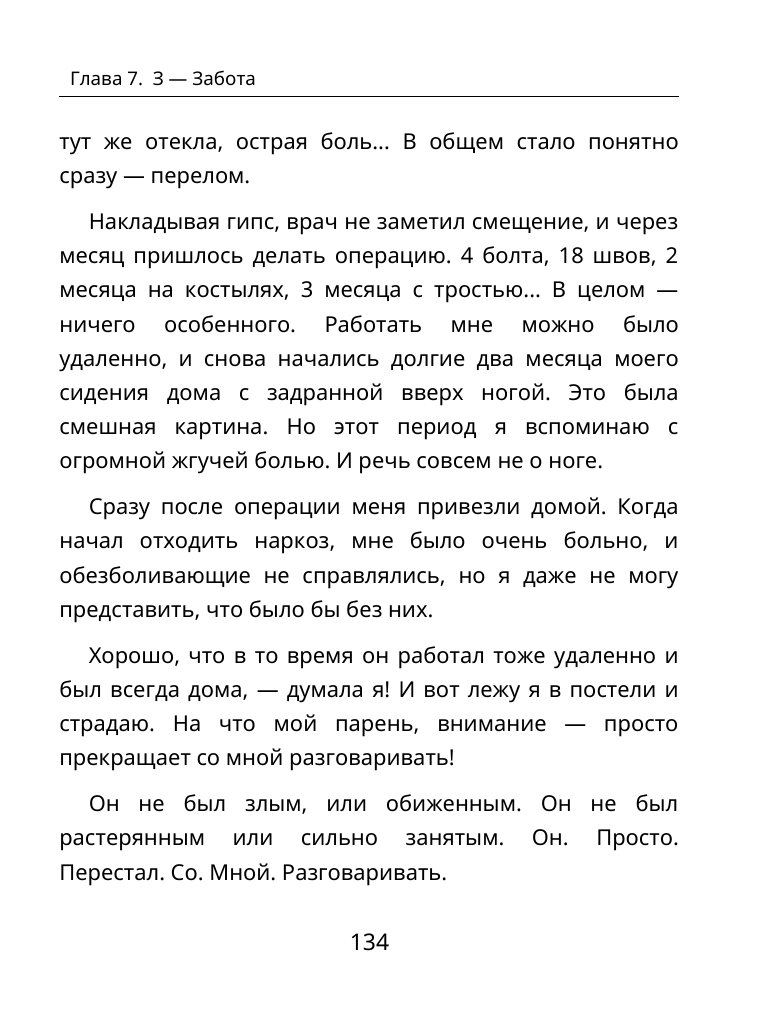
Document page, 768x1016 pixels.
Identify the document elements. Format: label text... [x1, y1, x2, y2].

text Сразу после операции меня привезли домой. Когда начал отходить наркоз, мне было очень больно, и обезболивающие не справлялись, но я даже не могу представить, что было бы без них. [59, 491, 679, 623]
text Накладывая гипс, врач не заметил смещение, и через месяц пришлось делать операцию. 4 болта, 18 швов, 2 месяца на костылях, 3 месяца с тростью... В целом — ничего особенного. Работать мне можно было удаленно, и снова начались долгие два месяца моего сидения дома с задранной вверх ногой. Это была смешная картина. Но этот период я вспоминаю с огромной жгучей болью. И речь совсем не о ноге. [59, 206, 679, 475]
text Хорошо, что в то время он работал тоже удаленно и был всегда дома, — думала я! И вот лежу я в постели и страдаю. На что мой парень, внимание — просто прекращает со мной разговаривать! [59, 640, 679, 772]
text тут же отекла, острая боль... В общем стало понятно сразу — перелом. [59, 126, 679, 190]
text Он не был злым, или обиженным. Он не был растерянным или сильно занятым. Он. Просто. Перестал. Со. Мной. Разговаривать. [59, 788, 679, 886]
